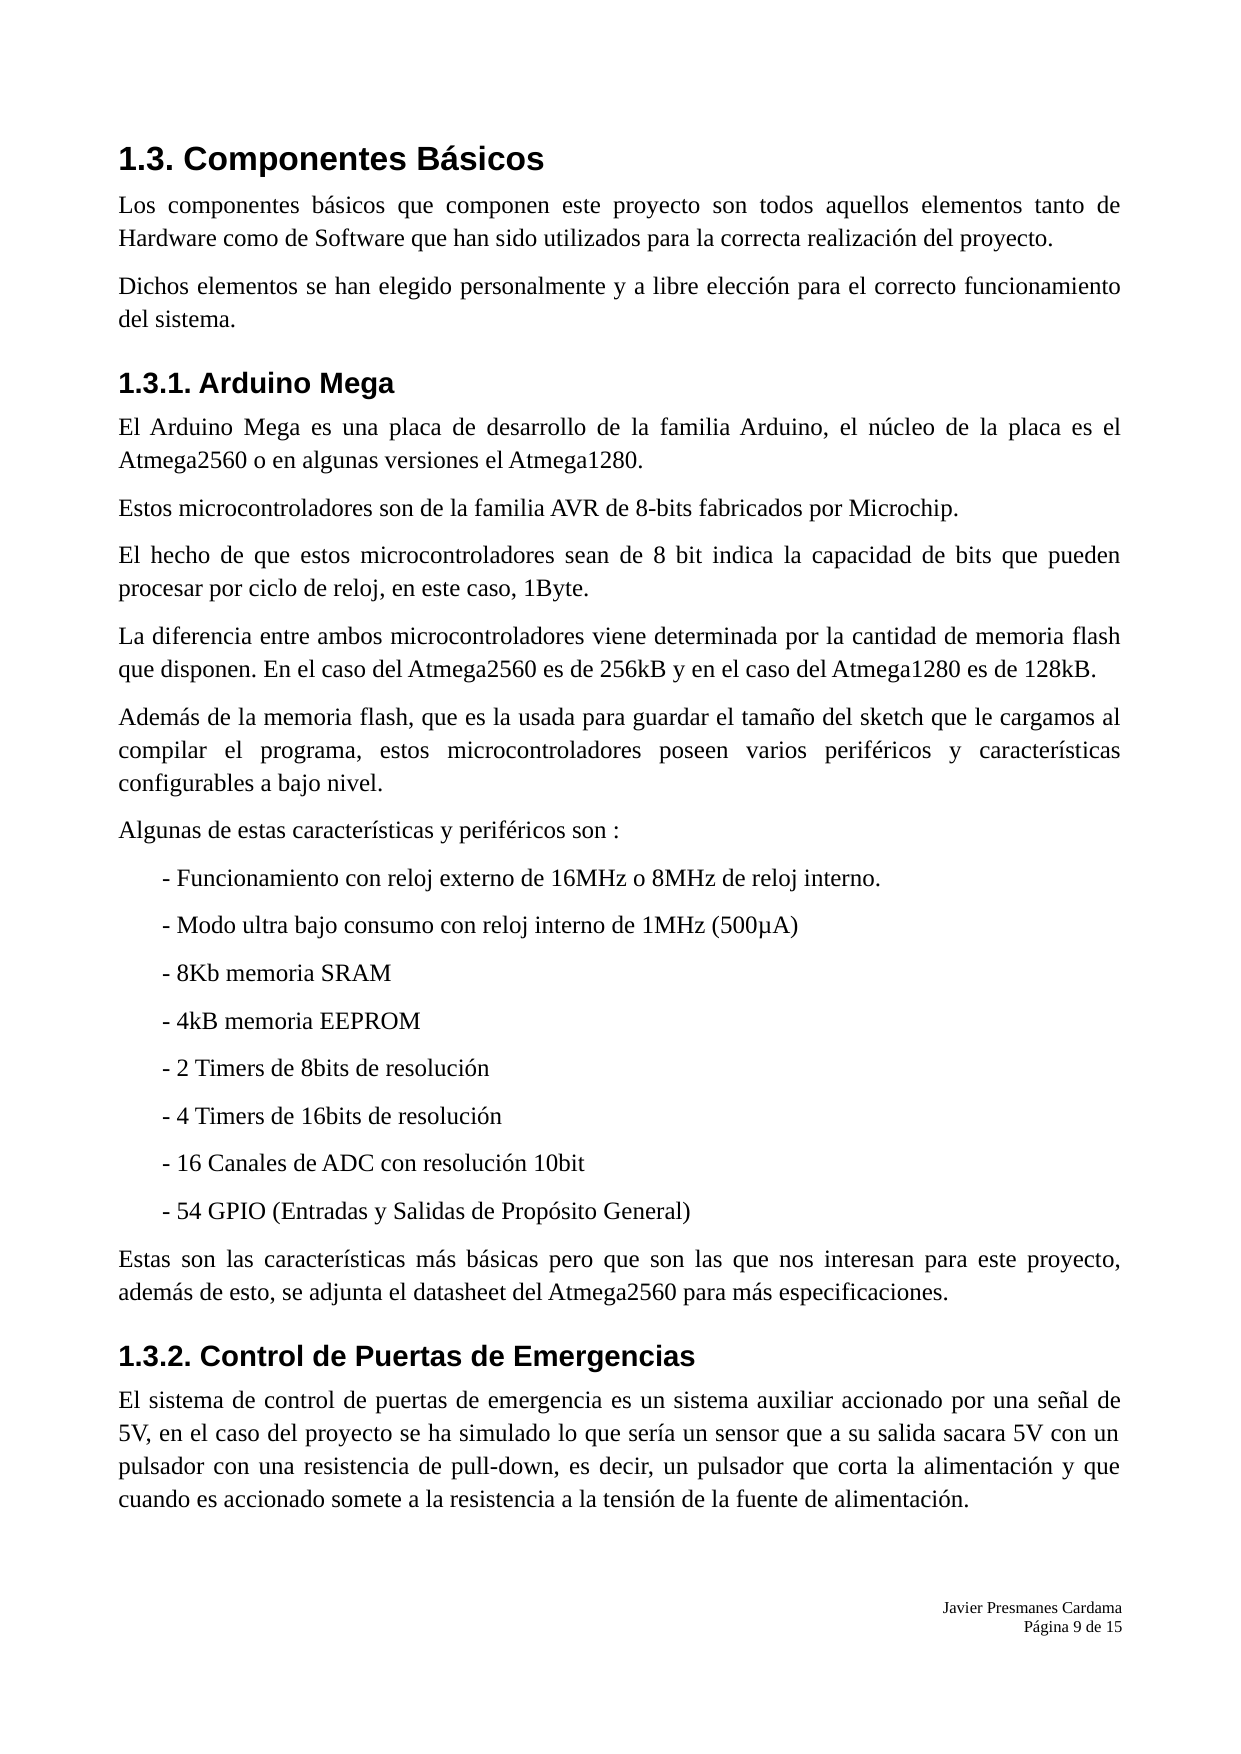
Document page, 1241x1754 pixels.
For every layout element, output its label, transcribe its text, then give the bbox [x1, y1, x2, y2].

text La diferencia entre ambos microcontroladores viene determinada por la cantidad de memoria flash que disponen. En el caso del Atmega2560 es de 256kB y en el caso del Atmega1280 es de 128kB. [118, 621, 1122, 683]
subtitle 1.3.2. Control de Puertas de Emergencias [118, 1339, 1122, 1373]
text El Arduino Mega es una placa de desarrollo de la familia Arduino, el núcleo de la placa es el Atmega2560 o en algunas versiones el Atmega1280. [118, 412, 1122, 474]
subtitle 1.3. Componentes Básicos [118, 139, 1122, 178]
text El sistema de control de puertas de emergencia es un sistema auxiliar accionado por una señal de 5V, en el caso del proyecto se ha simulado lo que sería un sensor que a su salida sacara 5V con un pulsador con una resistencia de pull-down, es decir, un pulsador que corta la alimentación y que cuando es accionado somete a la resistencia a la tensión de la fuente de alimentación. [118, 1385, 1122, 1513]
text Algunas de estas características y periféricos son : [118, 815, 1122, 844]
text - 4 Timers de 16bits de resolución [118, 1101, 1122, 1130]
text - 54 GPIO (Entradas y Salidas de Propósito General) [118, 1196, 1122, 1225]
text Estas son las características más básicas pero que son las que nos interesan para este proyecto, además de esto, se adjunta el datasheet del Atmega2560 para más especificaciones. [118, 1244, 1122, 1306]
subtitle 1.3.1. Arduino Mega [118, 366, 1122, 400]
text Los componentes básicos que componen este proyecto son todos aquellos elementos tanto de Hardware como de Software que han sido utilizados para la correcta realización del proyecto. [118, 190, 1122, 252]
text Dichos elementos se han elegido personalmente y a libre elección para el correcto funcionamiento del sistema. [118, 271, 1122, 332]
text Además de la memoria flash, que es la usada para guardar el tamaño del sketch que le cargamos al compilar el programa, estos microcontroladores poseen varios periféricos y características configurables a bajo nivel. [118, 702, 1122, 796]
text - 8Kb memoria SRAM [118, 958, 1122, 987]
text - 4kB memoria EEPROM [118, 1006, 1122, 1034]
text El hecho de que estos microcontroladores sean de 8 bit indica la capacidad de bits que pueden procesar por ciclo de reloj, en este caso, 1Byte. [118, 540, 1122, 602]
text - Modo ultra bajo consumo con reloj interno de 1MHz (500µA) [118, 911, 1122, 939]
text - 16 Canales de ADC con resolución 10bit [118, 1148, 1122, 1177]
text Estos microcontroladores son de la familia AVR de 8-bits fabricados por Microchip. [118, 493, 1122, 522]
text - Funcionamiento con reloj externo de 16MHz o 8MHz de reloj interno. [118, 863, 1122, 892]
text - 2 Timers de 8bits de resolución [118, 1053, 1122, 1082]
